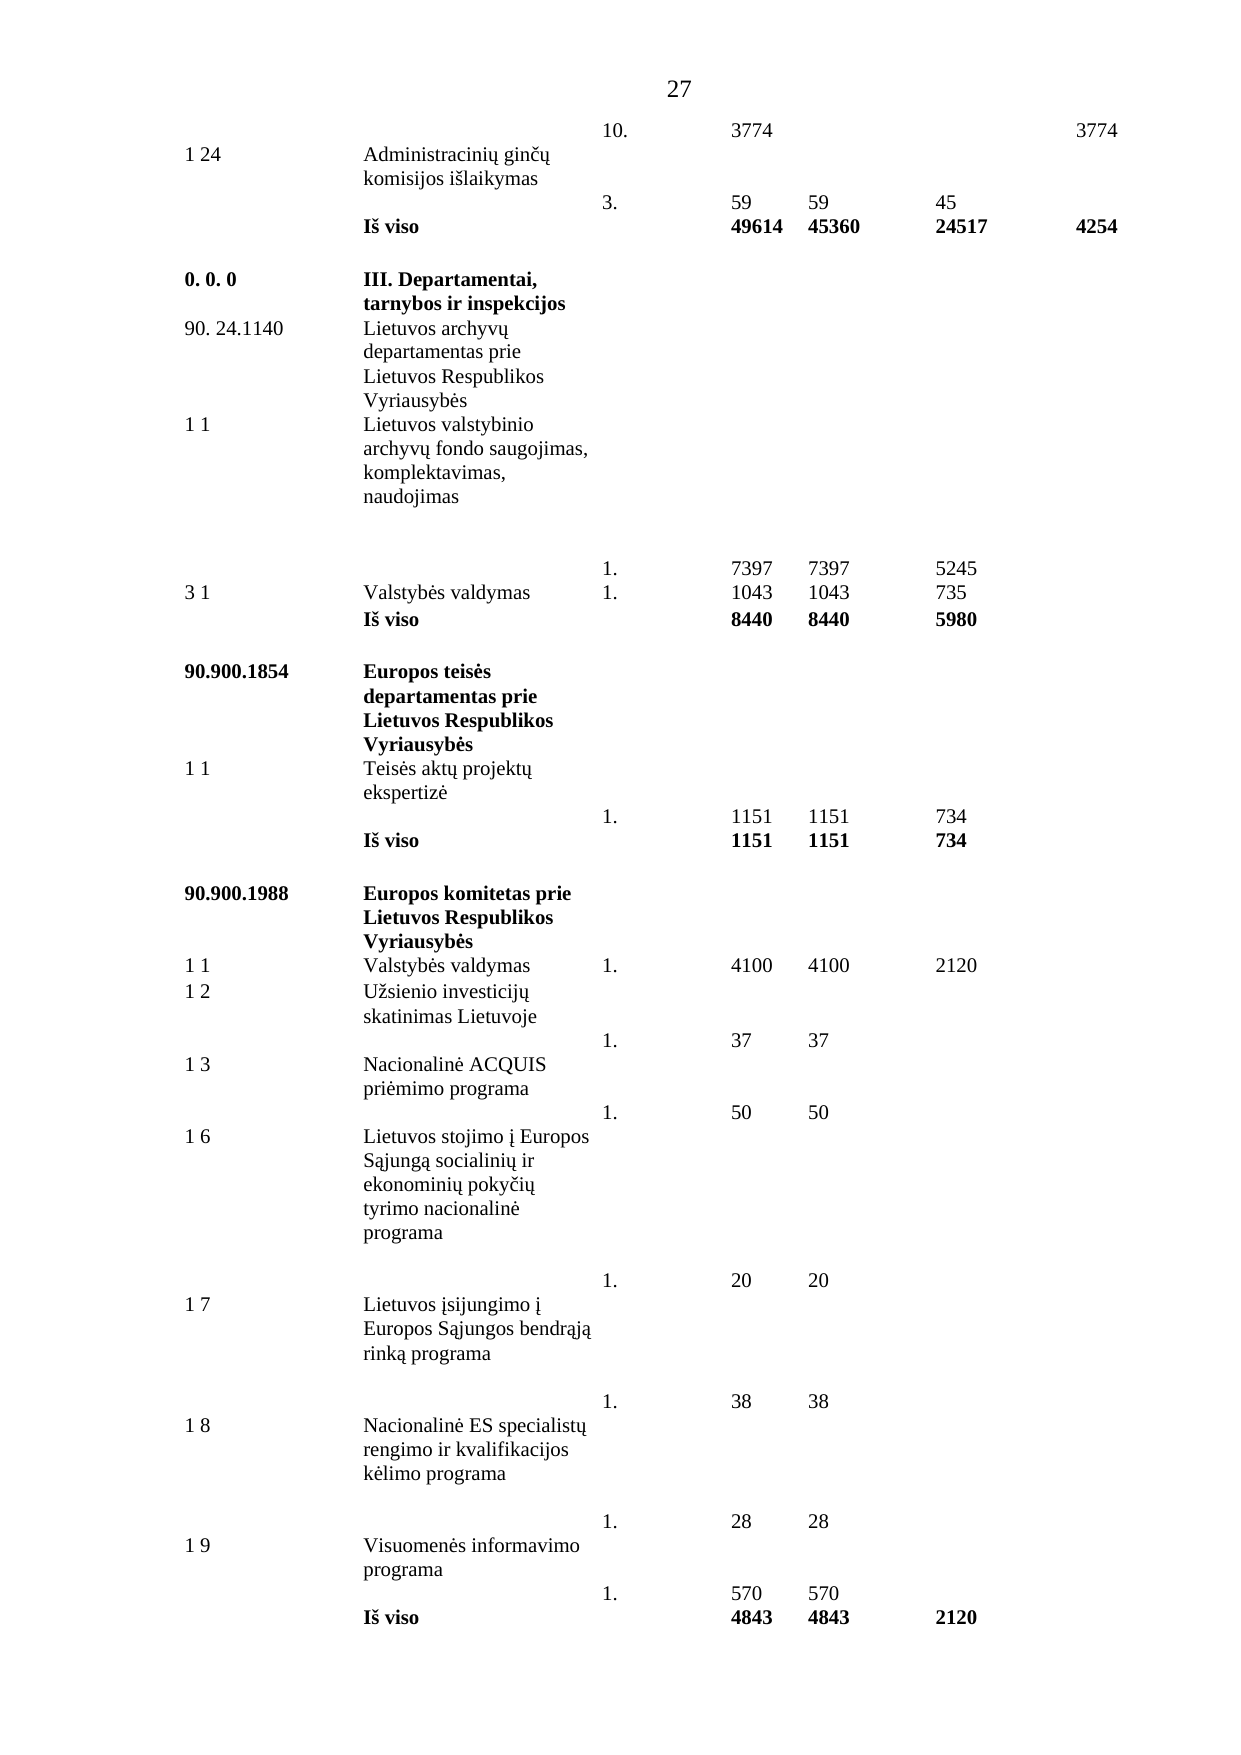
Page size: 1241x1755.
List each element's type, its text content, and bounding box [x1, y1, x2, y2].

table_cell [177, 756, 181, 828]
table_cell [932, 633, 1073, 659]
table_cell 50 [805, 1052, 932, 1124]
table_cell [177, 142, 181, 214]
table_cell 28 [728, 1413, 805, 1533]
table_cell 1043 [805, 580, 932, 607]
table_cell [181, 828, 360, 854]
table_cell 1. [599, 580, 728, 607]
table_cell Iš viso [360, 828, 599, 854]
table_cell 49614 [728, 214, 805, 241]
table_cell Iš viso [360, 607, 599, 633]
table_cell 50 [728, 1052, 805, 1124]
table_cell 7397 [728, 412, 805, 580]
table_cell III. Departamentai, tarnybos ir inspekcijos [360, 267, 599, 315]
table_cell [177, 881, 181, 953]
table_cell [360, 241, 599, 267]
table_cell [599, 214, 728, 241]
table_cell 4100 [805, 953, 932, 979]
table_cell [1073, 1292, 1181, 1413]
table_cell [728, 315, 805, 412]
table_cell 59 [805, 142, 932, 214]
table_cell [932, 267, 1073, 315]
table_cell [599, 633, 728, 659]
table_cell [932, 854, 1073, 881]
table_cell [805, 315, 932, 412]
table_cell [1073, 315, 1181, 412]
table_cell [1073, 953, 1181, 979]
table_cell 8440 [728, 607, 805, 633]
table_cell 1. [599, 1052, 728, 1124]
table_cell 90.900.1854 [181, 660, 360, 756]
table_cell [599, 854, 728, 881]
table_cell [1073, 828, 1181, 854]
table_cell 735 [932, 580, 1073, 607]
table_cell [932, 660, 1073, 756]
table_cell 37 [728, 980, 805, 1052]
table_cell [932, 241, 1073, 267]
table_cell [1073, 854, 1181, 881]
table_cell [1073, 1052, 1181, 1124]
table_cell 5245 [932, 412, 1073, 580]
table_cell 1 2 [181, 980, 360, 1052]
table_cell 734 [932, 756, 1073, 828]
table_cell [177, 315, 181, 412]
table_cell [805, 881, 932, 953]
table_cell 0. 0. 0 [181, 267, 360, 315]
table_cell Visuomenės informavimo programa [360, 1533, 599, 1605]
table_cell 90.900.1988 [181, 881, 360, 953]
table_cell 734 [932, 828, 1073, 854]
table_cell Valstybės valdymas [360, 953, 599, 979]
table_cell Užsienio investicijų skatinimas Lietuvoje [360, 980, 599, 1052]
table_cell 4843 [805, 1605, 932, 1632]
table_cell 1. [599, 953, 728, 979]
table_cell 20 [728, 1124, 805, 1292]
table_cell [177, 118, 181, 142]
table_cell 570 [805, 1533, 932, 1605]
table_cell [177, 660, 181, 756]
table_cell 1151 [805, 828, 932, 854]
table_cell [728, 267, 805, 315]
table_cell [1073, 660, 1181, 756]
table_cell [177, 607, 181, 633]
table_cell [177, 1533, 181, 1605]
table_cell [599, 241, 728, 267]
table_cell 28 [805, 1413, 932, 1533]
table_cell 1. [599, 756, 728, 828]
table_cell [177, 828, 181, 854]
table_cell 3774 [728, 118, 805, 142]
table_cell 38 [805, 1292, 932, 1413]
table_cell Iš viso [360, 214, 599, 241]
table_cell [1073, 1124, 1181, 1292]
table_cell 3774 [1073, 118, 1181, 142]
table_cell [932, 1413, 1073, 1533]
table_cell [181, 241, 360, 267]
table_cell [805, 660, 932, 756]
table_cell 1 7 [181, 1292, 360, 1413]
table_cell [1073, 241, 1181, 267]
table_cell [1073, 1533, 1181, 1605]
table_cell [1073, 607, 1181, 633]
table_cell 3 1 [181, 580, 360, 607]
table_cell [1073, 756, 1181, 828]
table_cell [599, 660, 728, 756]
table_cell 1. [599, 1124, 728, 1292]
table_cell 3. [599, 142, 728, 214]
table_cell [177, 1292, 181, 1413]
table_cell 37 [805, 980, 932, 1052]
table_cell 1 1 [181, 953, 360, 979]
table_cell [177, 854, 181, 881]
table_cell [177, 214, 181, 241]
table_cell [599, 1605, 728, 1632]
table_cell [177, 1052, 181, 1124]
table_cell Nacionalinė ES specialistų rengimo ir kvalifikacijos kėlimo programa [360, 1413, 599, 1533]
table_cell 1. [599, 1292, 728, 1413]
table_cell 1043 [728, 580, 805, 607]
table_cell [1073, 142, 1181, 214]
table_cell 1. [599, 1413, 728, 1533]
table_cell [1073, 412, 1181, 580]
table_cell [599, 607, 728, 633]
table_cell 1. [599, 980, 728, 1052]
table_cell [1073, 1413, 1181, 1533]
table_cell 8440 [805, 607, 932, 633]
table_cell [1073, 1605, 1181, 1632]
table_cell [177, 1605, 181, 1632]
table_cell [599, 881, 728, 953]
table_cell [177, 241, 181, 267]
table_cell [1073, 881, 1181, 953]
table_cell 10. [599, 118, 728, 142]
table_cell [1073, 633, 1181, 659]
table_cell [805, 854, 932, 881]
table_cell [181, 118, 360, 142]
table_cell [599, 828, 728, 854]
table_cell 7397 [805, 412, 932, 580]
table_cell [177, 633, 181, 659]
table_cell [728, 881, 805, 953]
table_cell [177, 412, 181, 580]
table_cell [1073, 267, 1181, 315]
table_cell 2120 [932, 1605, 1073, 1632]
table_cell [181, 633, 360, 659]
table_cell 1151 [728, 756, 805, 828]
table_cell 4254 [1073, 214, 1181, 241]
table_cell [932, 315, 1073, 412]
table_cell [728, 854, 805, 881]
table_cell [1073, 980, 1181, 1052]
table_cell [932, 1533, 1073, 1605]
table_cell 59 [728, 142, 805, 214]
table_cell [181, 607, 360, 633]
table_cell 24517 [932, 214, 1073, 241]
table_cell [932, 881, 1073, 953]
table_cell Europos komitetas prie Lietuvos Respublikos Vyriausybės [360, 881, 599, 953]
table_cell [177, 980, 181, 1052]
table_cell 1. [599, 412, 728, 580]
table_cell [1073, 580, 1181, 607]
table_cell 570 [728, 1533, 805, 1605]
table_cell Europos teisės departamentas prie Lietuvos Respublikos Vyriausybės [360, 660, 599, 756]
table_cell Lietuvos stojimo į Europos Sąjungą socialinių ir ekonominių pokyčių tyrimo nacionalinė programa [360, 1124, 599, 1292]
table_cell [177, 267, 181, 315]
table_cell [177, 953, 181, 979]
table_cell [599, 315, 728, 412]
table_cell [728, 633, 805, 659]
table_cell 1 8 [181, 1413, 360, 1533]
table_cell 1 1 [181, 412, 360, 580]
table_cell 5980 [932, 607, 1073, 633]
table_cell Nacionalinė ACQUIS priėmimo programa [360, 1052, 599, 1124]
table_cell 90. 24.1140 [181, 315, 360, 412]
table_cell [177, 1413, 181, 1533]
table_cell Teisės aktų projektų ekspertizė [360, 756, 599, 828]
table_cell 1 1 [181, 756, 360, 828]
table_cell 1 3 [181, 1052, 360, 1124]
table_cell [360, 633, 599, 659]
table_cell [932, 1124, 1073, 1292]
table_cell [932, 1052, 1073, 1124]
table_cell [599, 267, 728, 315]
table_cell [360, 118, 599, 142]
table_cell 38 [728, 1292, 805, 1413]
table_cell Administracinių ginčų komisijos išlaikymas [360, 142, 599, 214]
table_cell 4843 [728, 1605, 805, 1632]
table_cell [728, 241, 805, 267]
table_cell 1 6 [181, 1124, 360, 1292]
table_cell [805, 118, 932, 142]
table_cell 45360 [805, 214, 932, 241]
table_cell 4100 [728, 953, 805, 979]
table_cell Iš viso [360, 1605, 599, 1632]
table_cell 2120 [932, 953, 1073, 979]
table_cell [181, 1605, 360, 1632]
table_cell 1151 [805, 756, 932, 828]
table_cell [932, 118, 1073, 142]
table_cell 1 9 [181, 1533, 360, 1605]
table_cell [805, 267, 932, 315]
table_cell Lietuvos archyvų departamentas prie Lietuvos Respublikos Vyriausybės [360, 315, 599, 412]
table_cell 1151 [728, 828, 805, 854]
table_cell [932, 980, 1073, 1052]
table_cell 1. [599, 1533, 728, 1605]
table_cell [181, 854, 360, 881]
table_cell [932, 1292, 1073, 1413]
table_cell [805, 633, 932, 659]
table_cell 20 [805, 1124, 932, 1292]
table_cell [181, 214, 360, 241]
table_cell Valstybės valdymas [360, 580, 599, 607]
table_cell Lietuvos valstybinio archyvų fondo saugojimas, komplektavimas, naudojimas [360, 412, 599, 580]
table_cell [805, 241, 932, 267]
table_cell 45 [932, 142, 1073, 214]
table_cell Lietuvos įsijungimo į Europos Sąjungos bendrąją rinką programa [360, 1292, 599, 1413]
table_cell [728, 660, 805, 756]
table_cell 1 24 [181, 142, 360, 214]
table_cell [177, 580, 181, 607]
table_cell [360, 854, 599, 881]
table_cell [177, 1124, 181, 1292]
